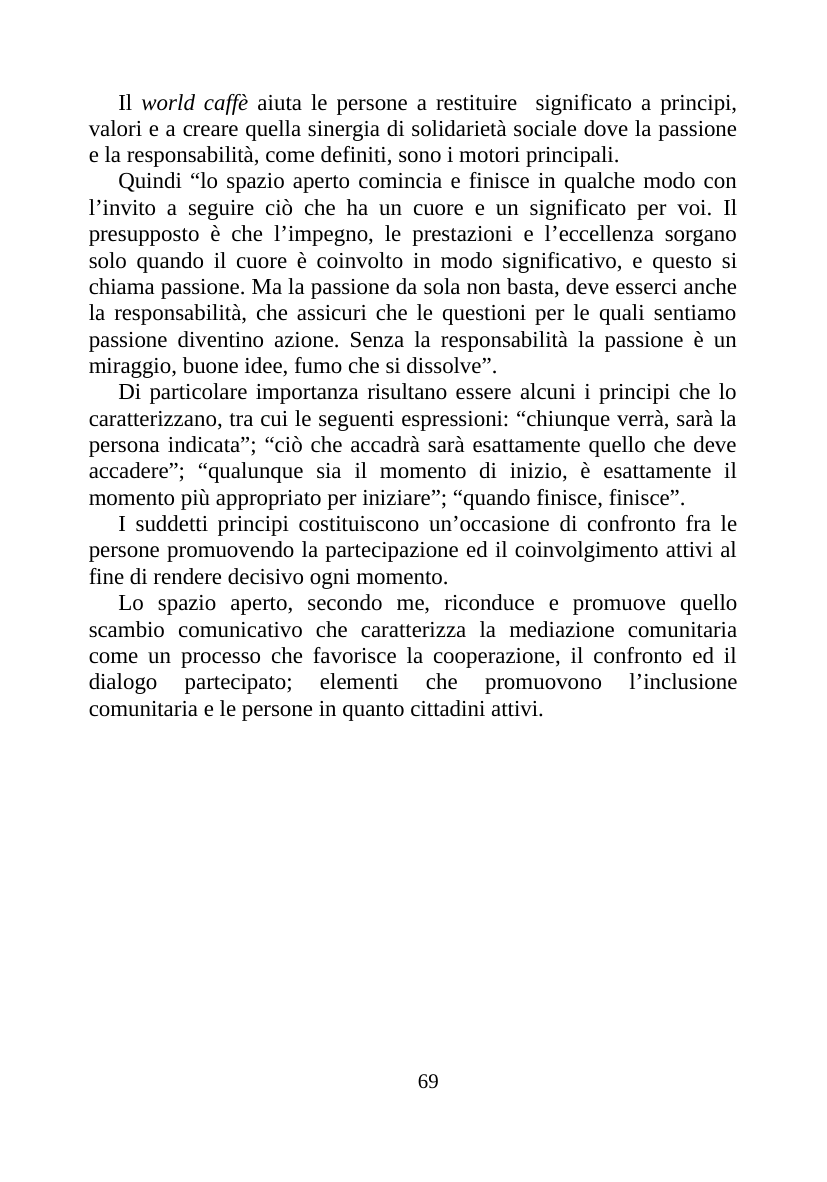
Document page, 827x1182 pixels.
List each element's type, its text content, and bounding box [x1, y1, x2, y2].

text Di particolare importanza risultano essere alcuni i principi che lo caratterizzano, tra cui le seguenti espressioni: “chiunque verrà, sarà la persona indicata”; “ciò che accadrà sarà esattamente quello che deve accadere”; “qualunque sia il momento di inizio, è esattamente il momento più appropriato per iniziare”; “quando finisce, finisce”. [88, 378, 738, 510]
text Quindi “lo spazio aperto comincia e finisce in qualche modo con l’invito a seguire ciò che ha un cuore e un significato per voi. Il presupposto è che l’impegno, le prestazioni e l’eccellenza sorgano solo quando il cuore è coinvolto in modo significativo, e questo si chiama passione. Ma la passione da sola non basta, deve esserci anche la responsabilità, che assicuri che le questioni per le quali sentiamo passione diventino azione. Senza la responsabilità la passione è un miraggio, buone idee, fumo che si dissolve”. [88, 168, 738, 378]
text I suddetti principi costituiscono un’occasione di confronto fra le persone promuovendo la partecipazione ed il coinvolgimento attivi al fine di rendere decisivo ogni momento. [88, 510, 738, 589]
text Il world caffè aiuta le persone a restituire significato a principi, valori e a creare quella sinergia di solidarietà sociale dove la passione e la responsabilità, come definiti, sono i motori principali. [88, 88, 738, 168]
text Lo spazio aperto, secondo me, riconduce e promuove quello scambio comunicativo che caratterizza la mediazione comunitaria come un processo che favorisce la cooperazione, il confronto ed il dialogo partecipato; elementi che promuovono l’inclusione comunitaria e le persone in quanto cittadini attivi. [88, 589, 738, 721]
